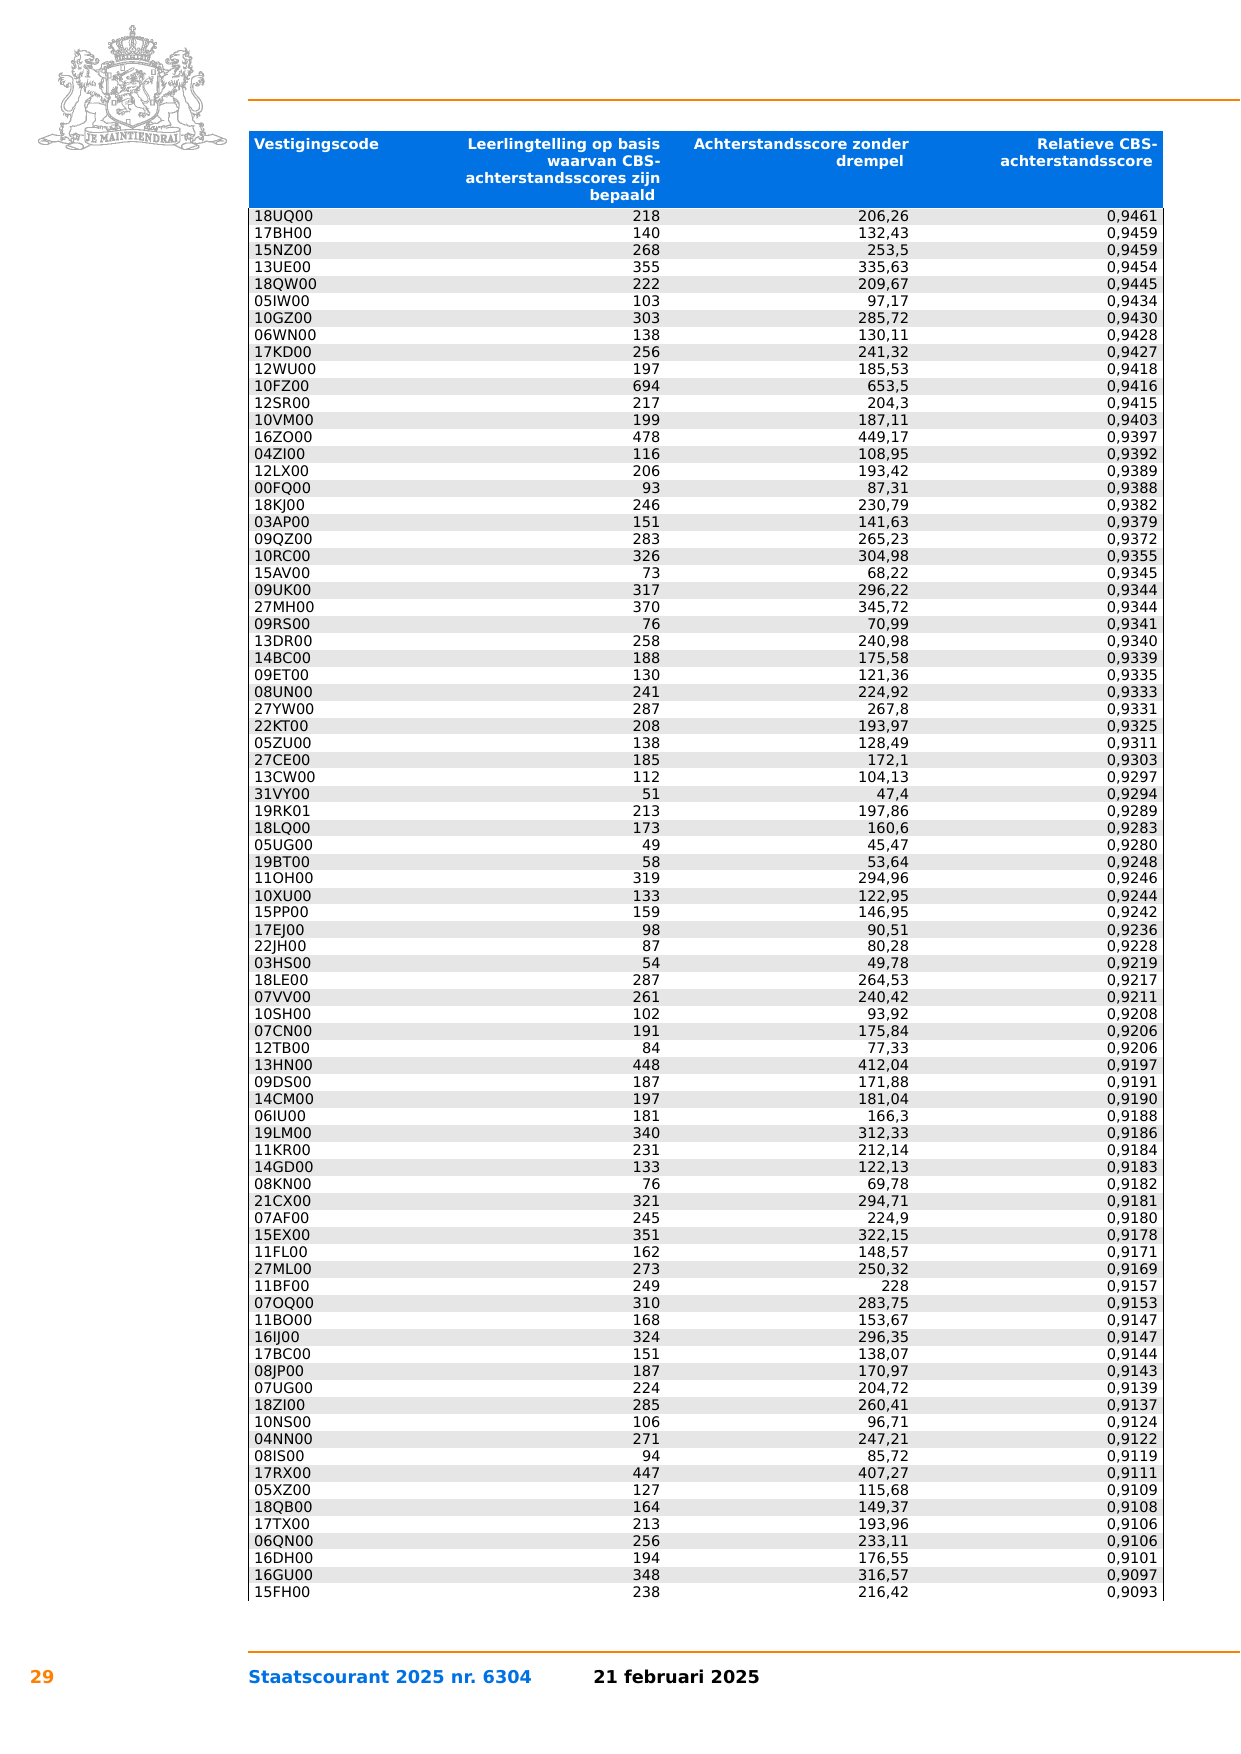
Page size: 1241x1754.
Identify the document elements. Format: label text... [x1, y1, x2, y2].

table_cell 0,9208 [915, 1006, 1163, 1023]
table_cell 0,9181 [915, 1193, 1163, 1210]
picture [38, 25, 227, 150]
table_cell 04ZI00 [249, 446, 417, 463]
table_cell 0,9244 [915, 888, 1163, 904]
table_cell 16DH00 [249, 1550, 417, 1567]
table_cell 0,9341 [915, 616, 1163, 633]
table_cell 191 [418, 1023, 666, 1040]
table_cell 0,9182 [915, 1176, 1163, 1193]
table_cell 188 [418, 650, 666, 667]
table_cell 18KJ00 [249, 497, 417, 514]
table_cell 148,57 [666, 1244, 915, 1261]
table_cell 0,9416 [915, 378, 1163, 395]
table_cell 10RC00 [249, 548, 417, 565]
table_cell 17BH00 [249, 225, 417, 242]
table_cell 0,9331 [915, 701, 1163, 718]
table_cell 193,96 [666, 1516, 915, 1533]
table_cell 10XU00 [249, 888, 417, 904]
table_cell 287 [418, 972, 666, 989]
table_cell 141,63 [666, 514, 915, 531]
table_cell 18QB00 [249, 1499, 417, 1516]
table_cell 168 [418, 1312, 666, 1329]
table_cell 208 [418, 718, 666, 734]
table_cell 0,9445 [915, 276, 1163, 293]
table_cell 22KT00 [249, 718, 417, 734]
table_cell 149,37 [666, 1499, 915, 1516]
table_cell 133 [418, 888, 666, 904]
table_cell 197,86 [666, 803, 915, 819]
table_cell 140 [418, 225, 666, 242]
table_cell 256 [418, 344, 666, 361]
table_cell 49 [418, 836, 666, 853]
table_cell 08JP00 [249, 1363, 417, 1380]
table_cell 115,68 [666, 1482, 915, 1499]
table_cell 27ML00 [249, 1261, 417, 1278]
table_cell 0,9190 [915, 1091, 1163, 1108]
table_cell 0,9219 [915, 955, 1163, 972]
table_cell 151 [418, 514, 666, 531]
table_cell 0,9242 [915, 904, 1163, 921]
table_cell 0,9191 [915, 1074, 1163, 1091]
table_cell 70,99 [666, 616, 915, 633]
table_cell 173 [418, 820, 666, 836]
table_cell 15FH00 [249, 1584, 417, 1601]
table_cell 316,57 [666, 1567, 915, 1583]
table_cell 76 [418, 616, 666, 633]
table_cell 16ZO00 [249, 429, 417, 446]
table_cell 187,11 [666, 412, 915, 429]
table_cell 197 [418, 1091, 666, 1108]
table_cell 27MH00 [249, 599, 417, 616]
table_cell 10NS00 [249, 1414, 417, 1431]
table_cell 312,33 [666, 1125, 915, 1142]
table_cell 09UK00 [249, 582, 417, 599]
table_cell 348 [418, 1567, 666, 1583]
table_cell 90,51 [666, 921, 915, 938]
table_cell 0,9434 [915, 293, 1163, 310]
table_cell 15EX00 [249, 1227, 417, 1244]
table_cell 240,98 [666, 633, 915, 650]
table_cell 0,9280 [915, 836, 1163, 853]
table_cell 204,72 [666, 1380, 915, 1397]
table_cell 355 [418, 259, 666, 276]
table_cell 171,88 [666, 1074, 915, 1091]
table_cell 240,42 [666, 989, 915, 1006]
table_cell 06IU00 [249, 1108, 417, 1125]
table_cell 204,3 [666, 395, 915, 412]
table_cell 304,98 [666, 548, 915, 565]
table_cell 17KD00 [249, 344, 417, 361]
table_cell 321 [418, 1193, 666, 1210]
table_cell 193,42 [666, 463, 915, 480]
table_cell 0,9093 [915, 1584, 1163, 1601]
table_cell 11BF00 [249, 1278, 417, 1295]
table_cell 285 [418, 1397, 666, 1414]
table_cell 87 [418, 938, 666, 955]
table_cell 0,9137 [915, 1397, 1163, 1414]
table_cell 0,9236 [915, 921, 1163, 938]
table_cell 0,9143 [915, 1363, 1163, 1380]
table_cell 193,97 [666, 718, 915, 734]
table_cell 22JH00 [249, 938, 417, 955]
table_header Leerlingtelling op basis waarvan CBS-achterstandsscores zijn bepaald [418, 131, 666, 208]
table_cell 271 [418, 1431, 666, 1448]
table_cell 76 [418, 1176, 666, 1193]
table_cell 0,9311 [915, 735, 1163, 752]
table_cell 03AP00 [249, 514, 417, 531]
table_cell 138 [418, 735, 666, 752]
table_cell 87,31 [666, 480, 915, 497]
table_cell 128,49 [666, 735, 915, 752]
table_cell 14GD00 [249, 1159, 417, 1176]
table_cell 0,9097 [915, 1567, 1163, 1583]
table_cell 121,36 [666, 667, 915, 684]
table_cell 303 [418, 310, 666, 327]
table_cell 345,72 [666, 599, 915, 616]
table_cell 253,5 [666, 242, 915, 259]
table_cell 127 [418, 1482, 666, 1499]
table_cell 19RK01 [249, 803, 417, 819]
table_cell 151 [418, 1346, 666, 1363]
table_cell 0,9139 [915, 1380, 1163, 1397]
table_cell 407,27 [666, 1465, 915, 1482]
table_cell 14BC00 [249, 650, 417, 667]
table_cell 0,9297 [915, 769, 1163, 786]
table_cell 51 [418, 786, 666, 802]
table_cell 0,9124 [915, 1414, 1163, 1431]
table_cell 97,17 [666, 293, 915, 310]
table_cell 103 [418, 293, 666, 310]
table_cell 14CM00 [249, 1091, 417, 1108]
table_cell 0,9169 [915, 1261, 1163, 1278]
table_cell 0,9197 [915, 1057, 1163, 1074]
table_header Vestigingscode [249, 131, 417, 208]
table_cell 07VV00 [249, 989, 417, 1006]
table_cell 0,9101 [915, 1550, 1163, 1567]
table_cell 0,9147 [915, 1329, 1163, 1346]
table_cell 05ZU00 [249, 735, 417, 752]
table_cell 0,9430 [915, 310, 1163, 327]
table_cell 0,9333 [915, 684, 1163, 701]
table_cell 296,22 [666, 582, 915, 599]
table_cell 0,9389 [915, 463, 1163, 480]
table_cell 245 [418, 1210, 666, 1227]
table_cell 0,9228 [915, 938, 1163, 955]
table_cell 47,4 [666, 786, 915, 802]
table_cell 0,9109 [915, 1482, 1163, 1499]
table_cell 0,9345 [915, 565, 1163, 582]
table_cell 0,9206 [915, 1040, 1163, 1057]
table_cell 317 [418, 582, 666, 599]
table_cell 31VY00 [249, 786, 417, 802]
table_cell 06WN00 [249, 327, 417, 344]
table_cell 07UG00 [249, 1380, 417, 1397]
table_cell 05UG00 [249, 836, 417, 853]
table_cell 264,53 [666, 972, 915, 989]
table_cell 27YW00 [249, 701, 417, 718]
table_cell 133 [418, 1159, 666, 1176]
table_cell 08UN00 [249, 684, 417, 701]
table_cell 324 [418, 1329, 666, 1346]
table_cell 106 [418, 1414, 666, 1431]
table_cell 213 [418, 803, 666, 819]
table_cell 132,43 [666, 225, 915, 242]
table_cell 0,9188 [915, 1108, 1163, 1125]
table_cell 199 [418, 412, 666, 429]
table_cell 06QN00 [249, 1533, 417, 1549]
table_cell 258 [418, 633, 666, 650]
table_cell 0,9397 [915, 429, 1163, 446]
table_cell 0,9217 [915, 972, 1163, 989]
table_cell 27CE00 [249, 752, 417, 768]
table_header Relatieve CBS-achterstandsscore [915, 131, 1163, 208]
table_cell 07AF00 [249, 1210, 417, 1227]
table_cell 0,9428 [915, 327, 1163, 344]
table_cell 185,53 [666, 361, 915, 378]
table_cell 159 [418, 904, 666, 921]
table_cell 0,9289 [915, 803, 1163, 819]
table_cell 172,1 [666, 752, 915, 768]
table_cell 17RX00 [249, 1465, 417, 1482]
table_cell 0,9335 [915, 667, 1163, 684]
table_cell 310 [418, 1295, 666, 1312]
table_cell 160,6 [666, 820, 915, 836]
table_cell 09QZ00 [249, 531, 417, 548]
table_cell 11FL00 [249, 1244, 417, 1261]
table_cell 230,79 [666, 497, 915, 514]
table_cell 319 [418, 870, 666, 887]
table_cell 216,42 [666, 1584, 915, 1601]
table_cell 58 [418, 854, 666, 870]
table_cell 09RS00 [249, 616, 417, 633]
table_cell 197 [418, 361, 666, 378]
table_cell 285,72 [666, 310, 915, 327]
table_cell 206,26 [666, 209, 915, 225]
table_cell 294,71 [666, 1193, 915, 1210]
table_cell 181,04 [666, 1091, 915, 1108]
table_cell 231 [418, 1142, 666, 1159]
table_cell 222 [418, 276, 666, 293]
table_cell 246 [418, 497, 666, 514]
table_cell 0,9303 [915, 752, 1163, 768]
table_cell 447 [418, 1465, 666, 1482]
table_cell 00FQ00 [249, 480, 417, 497]
table_cell 0,9211 [915, 989, 1163, 1006]
table_cell 273 [418, 1261, 666, 1278]
table_cell 0,9106 [915, 1533, 1163, 1549]
table_cell 185 [418, 752, 666, 768]
table_cell 10SH00 [249, 1006, 417, 1023]
table_cell 238 [418, 1584, 666, 1601]
table_cell 116 [418, 446, 666, 463]
table_cell 0,9454 [915, 259, 1163, 276]
table_cell 0,9355 [915, 548, 1163, 565]
table_cell 122,13 [666, 1159, 915, 1176]
table_cell 283 [418, 531, 666, 548]
table_cell 247,21 [666, 1431, 915, 1448]
table_cell 175,84 [666, 1023, 915, 1040]
table_header Achterstandsscore zonder drempel [666, 131, 915, 208]
table_cell 19LM00 [249, 1125, 417, 1142]
table_cell 0,9379 [915, 514, 1163, 531]
table_cell 153,67 [666, 1312, 915, 1329]
table_cell 294,96 [666, 870, 915, 887]
table_cell 267,8 [666, 701, 915, 718]
table_cell 0,9325 [915, 718, 1163, 734]
table_cell 268 [418, 242, 666, 259]
table_cell 0,9178 [915, 1227, 1163, 1244]
table_cell 07OQ00 [249, 1295, 417, 1312]
table_cell 0,9248 [915, 854, 1163, 870]
table_cell 261 [418, 989, 666, 1006]
table_cell 0,9183 [915, 1159, 1163, 1176]
table_cell 08KN00 [249, 1176, 417, 1193]
table_cell 12WU00 [249, 361, 417, 378]
table_cell 108,95 [666, 446, 915, 463]
table_cell 104,13 [666, 769, 915, 786]
table_cell 84 [418, 1040, 666, 1057]
table_cell 0,9415 [915, 395, 1163, 412]
table_cell 13DR00 [249, 633, 417, 650]
table_cell 05IW00 [249, 293, 417, 310]
table_cell 68,22 [666, 565, 915, 582]
table_cell 15NZ00 [249, 242, 417, 259]
table_cell 0,9111 [915, 1465, 1163, 1482]
table_cell 260,41 [666, 1397, 915, 1414]
table_cell 0,9184 [915, 1142, 1163, 1159]
table_cell 351 [418, 1227, 666, 1244]
table_cell 13UE00 [249, 259, 417, 276]
table_cell 12SR00 [249, 395, 417, 412]
table_cell 11OH00 [249, 870, 417, 887]
table_cell 16GU00 [249, 1567, 417, 1583]
table_cell 212,14 [666, 1142, 915, 1159]
table_cell 0,9418 [915, 361, 1163, 378]
table_cell 21CX00 [249, 1193, 417, 1210]
table_cell 69,78 [666, 1176, 915, 1193]
table_cell 0,9206 [915, 1023, 1163, 1040]
table_cell 265,23 [666, 531, 915, 548]
table_cell 0,9122 [915, 1431, 1163, 1448]
table_cell 0,9106 [915, 1516, 1163, 1533]
table_cell 45,47 [666, 836, 915, 853]
table_cell 130 [418, 667, 666, 684]
table_cell 0,9382 [915, 497, 1163, 514]
table_cell 13CW00 [249, 769, 417, 786]
table_cell 15AV00 [249, 565, 417, 582]
table_cell 10FZ00 [249, 378, 417, 395]
table_cell 10GZ00 [249, 310, 417, 327]
table_cell 209,67 [666, 276, 915, 293]
table_cell 256 [418, 1533, 666, 1549]
table_cell 04NN00 [249, 1431, 417, 1448]
table_cell 138 [418, 327, 666, 344]
table_cell 09DS00 [249, 1074, 417, 1091]
table_cell 18ZI00 [249, 1397, 417, 1414]
table_cell 166,3 [666, 1108, 915, 1125]
table_cell 07CN00 [249, 1023, 417, 1040]
table_cell 18LQ00 [249, 820, 417, 836]
table_cell 213 [418, 1516, 666, 1533]
table_cell 08IS00 [249, 1448, 417, 1465]
table_cell 322,15 [666, 1227, 915, 1244]
table_cell 233,11 [666, 1533, 915, 1549]
table_cell 17EJ00 [249, 921, 417, 938]
table_cell 93 [418, 480, 666, 497]
table_cell 241,32 [666, 344, 915, 361]
table_cell 653,5 [666, 378, 915, 395]
table_cell 224 [418, 1380, 666, 1397]
table_cell 112 [418, 769, 666, 786]
table_cell 340 [418, 1125, 666, 1142]
table_cell 146,95 [666, 904, 915, 921]
table_cell 170,97 [666, 1363, 915, 1380]
table_cell 0,9180 [915, 1210, 1163, 1227]
table_cell 17BC00 [249, 1346, 417, 1363]
table_cell 10VM00 [249, 412, 417, 429]
table_cell 0,9119 [915, 1448, 1163, 1465]
table_cell 73 [418, 565, 666, 582]
table_cell 0,9283 [915, 820, 1163, 836]
table_cell 0,9461 [915, 209, 1163, 225]
table_cell 217 [418, 395, 666, 412]
table_cell 12TB00 [249, 1040, 417, 1057]
table_cell 11BO00 [249, 1312, 417, 1329]
table_cell 0,9459 [915, 225, 1163, 242]
table_cell 11KR00 [249, 1142, 417, 1159]
table_cell 19BT00 [249, 854, 417, 870]
table_cell 0,9344 [915, 582, 1163, 599]
table_cell 187 [418, 1074, 666, 1091]
table_cell 249 [418, 1278, 666, 1295]
table_cell 0,9171 [915, 1244, 1163, 1261]
table_cell 0,9372 [915, 531, 1163, 548]
table_cell 0,9427 [915, 344, 1163, 361]
table_cell 80,28 [666, 938, 915, 955]
table_cell 175,58 [666, 650, 915, 667]
table_cell 224,9 [666, 1210, 915, 1227]
table_cell 122,95 [666, 888, 915, 904]
table_cell 0,9157 [915, 1278, 1163, 1295]
table_cell 05XZ00 [249, 1482, 417, 1499]
table_cell 15PP00 [249, 904, 417, 921]
table_cell 0,9294 [915, 786, 1163, 802]
table_cell 0,9186 [915, 1125, 1163, 1142]
table_cell 224,92 [666, 684, 915, 701]
table_cell 0,9392 [915, 446, 1163, 463]
table_cell 94 [418, 1448, 666, 1465]
table_cell 164 [418, 1499, 666, 1516]
table_cell 85,72 [666, 1448, 915, 1465]
table_cell 162 [418, 1244, 666, 1261]
table_cell 241 [418, 684, 666, 701]
table_cell 0,9147 [915, 1312, 1163, 1329]
table_cell 412,04 [666, 1057, 915, 1074]
table_cell 0,9339 [915, 650, 1163, 667]
table_cell 54 [418, 955, 666, 972]
table_cell 194 [418, 1550, 666, 1567]
table_cell 0,9144 [915, 1346, 1163, 1363]
table_cell 250,32 [666, 1261, 915, 1278]
table_cell 0,9388 [915, 480, 1163, 497]
table_cell 176,55 [666, 1550, 915, 1567]
table_cell 0,9403 [915, 412, 1163, 429]
table_cell 218 [418, 209, 666, 225]
table_cell 326 [418, 548, 666, 565]
table_cell 0,9459 [915, 242, 1163, 259]
table_cell 77,33 [666, 1040, 915, 1057]
table_cell 228 [666, 1278, 915, 1295]
table_cell 283,75 [666, 1295, 915, 1312]
table_cell 694 [418, 378, 666, 395]
table_cell 09ET00 [249, 667, 417, 684]
table_cell 138,07 [666, 1346, 915, 1363]
table_cell 181 [418, 1108, 666, 1125]
table_cell 18LE00 [249, 972, 417, 989]
table_cell 12LX00 [249, 463, 417, 480]
table_cell 449,17 [666, 429, 915, 446]
table_cell 296,35 [666, 1329, 915, 1346]
table_cell 13HN00 [249, 1057, 417, 1074]
table_cell 18QW00 [249, 276, 417, 293]
table_cell 93,92 [666, 1006, 915, 1023]
table_cell 0,9344 [915, 599, 1163, 616]
table_cell 206 [418, 463, 666, 480]
table_cell 335,63 [666, 259, 915, 276]
table_cell 370 [418, 599, 666, 616]
table_cell 102 [418, 1006, 666, 1023]
table_cell 98 [418, 921, 666, 938]
table_cell 18UQ00 [249, 209, 417, 225]
table_cell 53,64 [666, 854, 915, 870]
table_cell 16IJ00 [249, 1329, 417, 1346]
table_cell 49,78 [666, 955, 915, 972]
table_cell 478 [418, 429, 666, 446]
table_cell 187 [418, 1363, 666, 1380]
table_cell 287 [418, 701, 666, 718]
table_cell 96,71 [666, 1414, 915, 1431]
table_cell 448 [418, 1057, 666, 1074]
table_cell 17TX00 [249, 1516, 417, 1533]
table_cell 0,9153 [915, 1295, 1163, 1312]
table_cell 03HS00 [249, 955, 417, 972]
table_cell 130,11 [666, 327, 915, 344]
table_cell 0,9108 [915, 1499, 1163, 1516]
table_cell 0,9340 [915, 633, 1163, 650]
table_cell 0,9246 [915, 870, 1163, 887]
